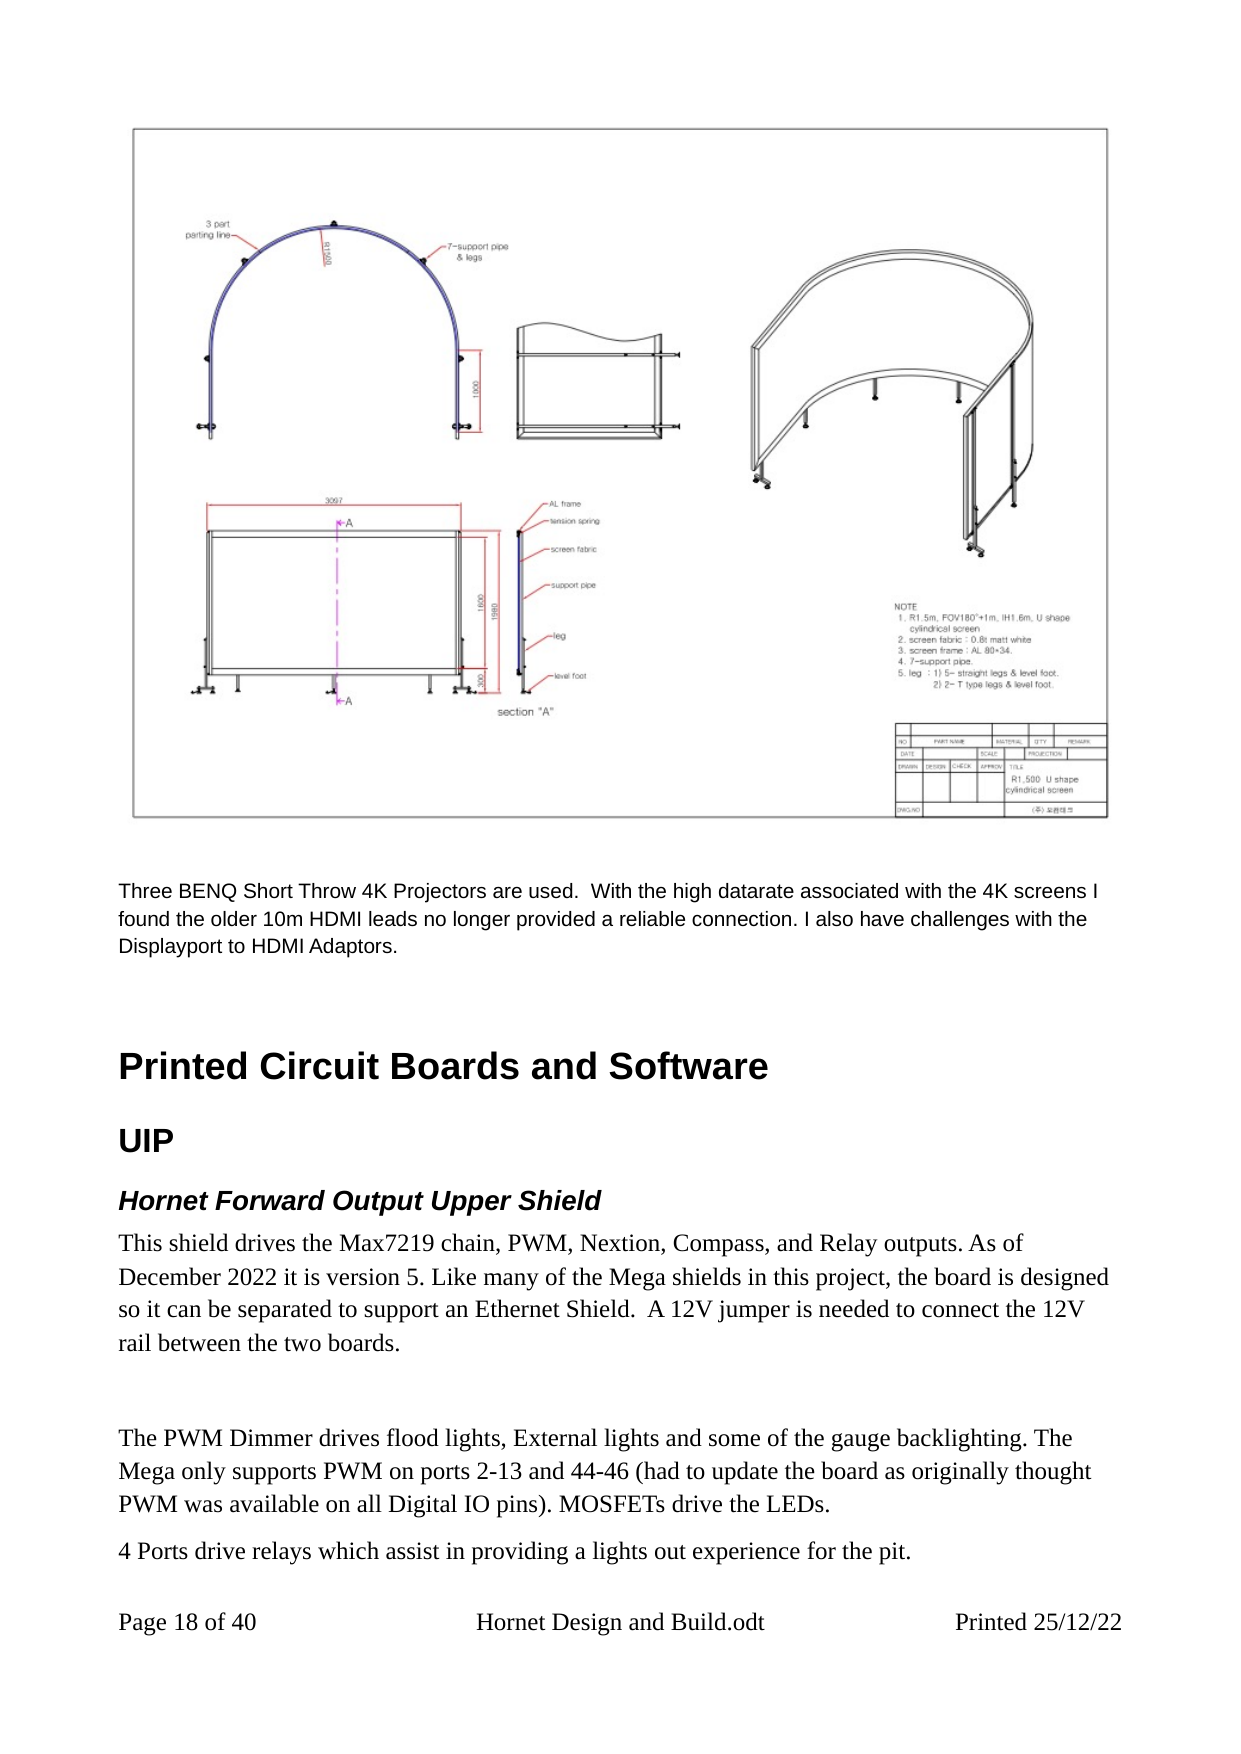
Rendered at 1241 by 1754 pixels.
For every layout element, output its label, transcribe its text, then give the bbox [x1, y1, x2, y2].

subtitle UIP [118, 1121, 1122, 1159]
text The PWM Dimmer drives flood lights, External lights and some of the gauge backlighting. The Mega only supports PWM on ports 2-13 and 44-46 (had to update the board as originally thought PWM was available on all Digital IO pins). MOSFETs drive the LEDs. [118, 1423, 1122, 1518]
subtitle Hornet Forward Output Upper Shield [118, 1184, 1122, 1216]
text This shield drives the Max7219 chain, PWM, Nextion, Compass, and Relay outputs. As of December 2022 it is version 5. Like many of the Mega shields in this project, the board is designed so it can be separated to support an Ethernet Shield. A 12V jumper is needed to connect the 12V rail between the two boards. [118, 1228, 1122, 1356]
text 4 Ports drive relays which assist in providing a lights out experience for the pit. [118, 1536, 1122, 1565]
subtitle Printed Circuit Boards and Software [118, 1043, 1122, 1087]
text Three BENQ Short Throw 4K Projectors are used. With the high datarate associated with the 4K screens I found the older 10m HDMI leads no longer provided a reliable connection. I also have challenges with the Displayport to HDMI Adaptors. [118, 879, 1122, 958]
picture [118, 118, 1123, 828]
